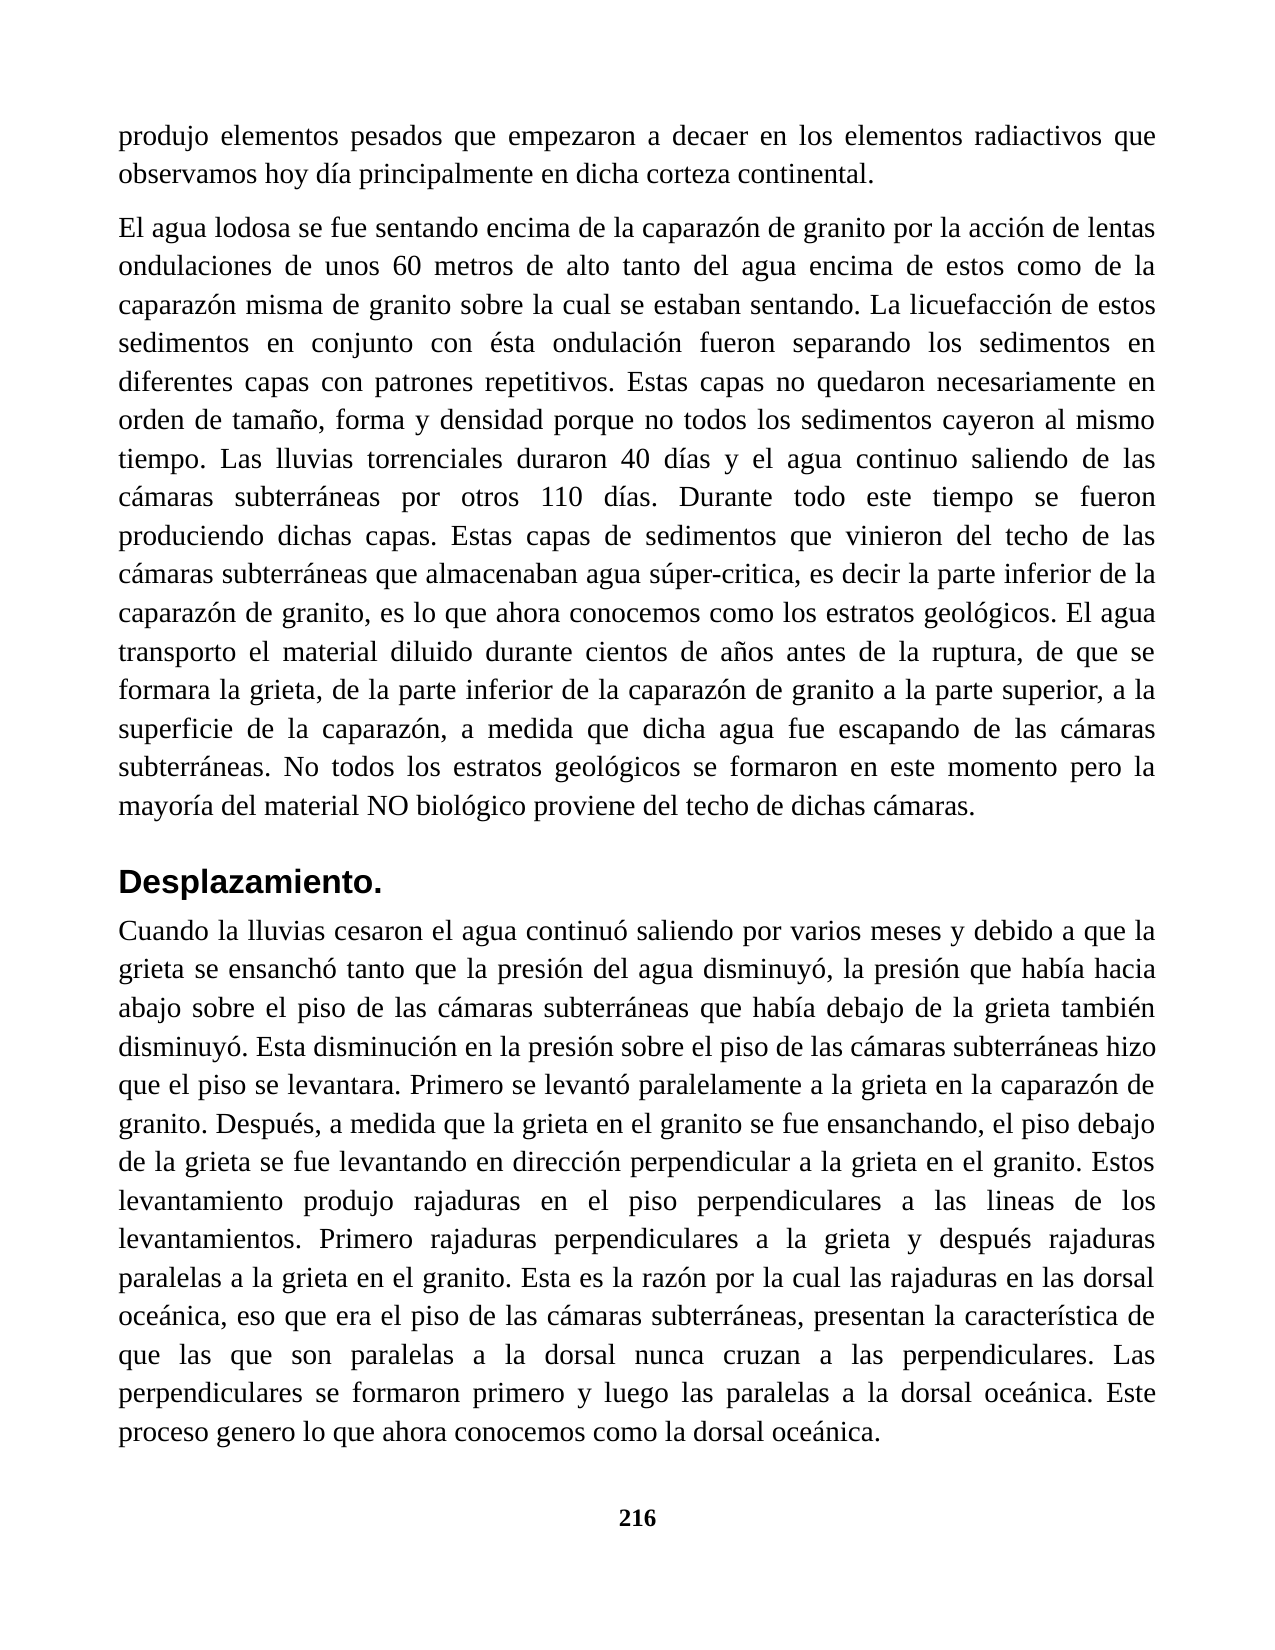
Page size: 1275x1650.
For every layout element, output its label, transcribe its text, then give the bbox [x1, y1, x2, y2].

subtitle Desplazamiento. [118, 862, 1157, 901]
text El agua lodosa se fue sentando encima de la caparazón de granito por la acción de lentas ondulaciones de unos 60 metros de alto tanto del agua encima de estos como de la caparazón misma de granito sobre la cual se estaban sentando. La licuefacción de estos sedimentos en conjunto con ésta ondulación fueron separando los sedimentos en diferentes capas con patrones repetitivos. Estas capas no quedaron necesariamente en orden de tamaño, forma y densidad porque no todos los sedimentos cayeron al mismo tiempo. Las lluvias torrenciales duraron 40 días y el agua continuo saliendo de las cámaras subterráneas por otros 110 días. Durante todo este tiempo se fueron produciendo dichas capas. Estas capas de sedimentos que vinieron del techo de las cámaras subterráneas que almacenaban agua súper-critica, es decir la parte inferior de la caparazón de granito, es lo que ahora conocemos como los estratos geológicos. El agua transporto el material diluido durante cientos de años antes de la ruptura, de que se formara la grieta, de la parte inferior de la caparazón de granito a la parte superior, a la superficie de la caparazón, a medida que dicha agua fue escapando de las cámaras subterráneas. No todos los estratos geológicos se formaron en este momento pero la mayoría del material NO biológico proviene del techo de dichas cámaras. [118, 210, 1157, 821]
text Cuando la lluvias cesaron el agua continuó saliendo por varios meses y debido a que la grieta se ensanchó tanto que la presión del agua disminuyó, la presión que había hacia abajo sobre el piso de las cámaras subterráneas que había debajo de la grieta también disminuyó. Esta disminución en la presión sobre el piso de las cámaras subterráneas hizo que el piso se levantara. Primero se levantó paralelamente a la grieta en la caparazón de granito. Después, a medida que la grieta en el granito se fue ensanchando, el piso debajo de la grieta se fue levantando en dirección perpendicular a la grieta en el granito. Estos levantamiento produjo rajaduras en el piso perpendiculares a las lineas de los levantamientos. Primero rajaduras perpendiculares a la grieta y después rajaduras paralelas a la grieta en el granito. Esta es la razón por la cual las rajaduras en las dorsal oceánica, eso que era el piso de las cámaras subterráneas, presentan la característica de que las que son paralelas a la dorsal nunca cruzan a las perpendiculares. Las perpendiculares se formaron primero y luego las paralelas a la dorsal oceánica. Este proceso genero lo que ahora conocemos como la dorsal oceánica. [118, 913, 1157, 1448]
text produjo elementos pesados que empezaron a decaer en los elementos radiactivos que observamos hoy día principalmente en dicha corteza continental. [118, 118, 1157, 190]
